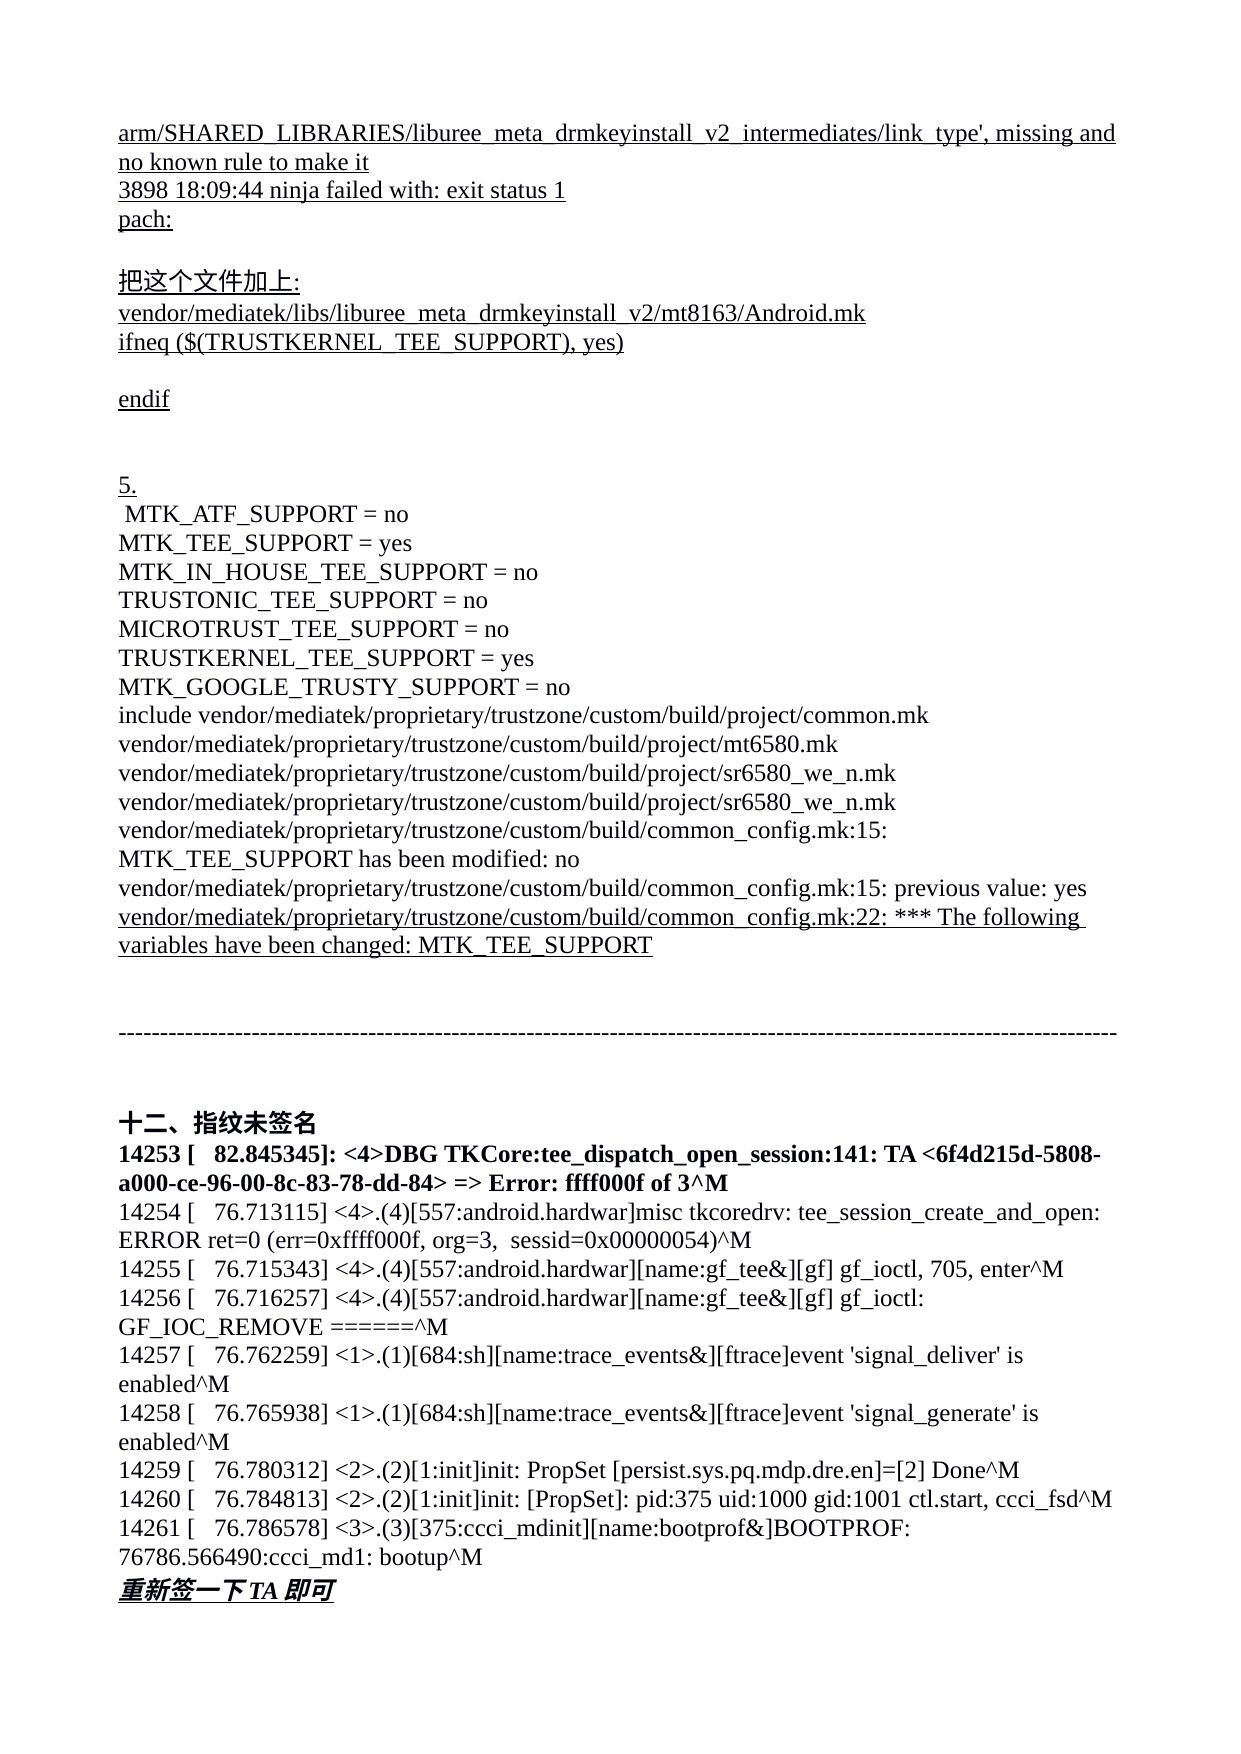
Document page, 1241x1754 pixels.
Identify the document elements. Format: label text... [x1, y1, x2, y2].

text MTK_ATF_SUPPORT = no [118, 499, 1122, 528]
text 把这个文件加上: [118, 262, 1122, 298]
text 14254 [ 76.713115] <4>.(4)[557:android.hardwar]misc tkcoredrv: tee_session_create_and_open: ERROR ret=0 (err=0xffff000f, org=3, sessid=0x00000054)^M [118, 1197, 1122, 1254]
text include vendor/mediatek/proprietary/trustzone/custom/build/project/common.mk vendor/mediatek/proprietary/trustzone/custom/build/project/mt6580.mk vendor/mediatek/proprietary/trustzone/custom/build/project/sr6580_we_n.mk vendor/mediatek/proprietary/trustzone/custom/build/project/sr6580_we_n.mk [118, 701, 1122, 816]
text endif [118, 384, 1122, 413]
text MTK_GOOGLE_TRUSTY_SUPPORT = no [118, 672, 1122, 701]
text MTK_IN_HOUSE_TEE_SUPPORT = no [118, 557, 1122, 586]
text 14260 [ 76.784813] <2>.(2)[1:init]init: [PropSet]: pid:375 uid:1000 gid:1001 ctl.start, ccci_fsd^M [118, 1484, 1122, 1513]
text pach: [118, 204, 1122, 233]
text 十二、指纹未签名 14253 [ 82.845345]: <4>DBG TKCore:tee_dispatch_open_session:141: TA <6f4d215d-5808-a000-ce-96-00-8c-83-78-dd-84> => Error: ffff000f of 3^M [118, 1103, 1122, 1197]
text 5. [118, 471, 1122, 499]
text 14258 [ 76.765938] <1>.(1)[684:sh][name:trace_events&][ftrace]event 'signal_generate' is enabled^M [118, 1398, 1122, 1456]
text 14256 [ 76.716257] <4>.(4)[557:android.hardwar][name:gf_tee&][gf] gf_ioctl: GF_IOC_REMOVE ======^M [118, 1283, 1122, 1341]
text vendor/mediatek/proprietary/trustzone/custom/build/common_config.mk:15: MTK_TEE_SUPPORT has been modified: no [118, 816, 1122, 873]
text 14255 [ 76.715343] <4>.(4)[557:android.hardwar][name:gf_tee&][gf] gf_ioctl, 705, enter^M [118, 1254, 1122, 1283]
text 重新签一下TA即可 [118, 1571, 1122, 1607]
text 3898 18:09:44 ninja failed with: exit status 1 [118, 176, 1122, 204]
text vendor/mediatek/libs/liburee_meta_drmkeyinstall_v2/mt8163/Android.mk [118, 298, 1122, 327]
text MTK_TEE_SUPPORT = yes [118, 528, 1122, 557]
text ifneq ($(TRUSTKERNEL_TEE_SUPPORT), yes) [118, 327, 1122, 356]
text TRUSTKERNEL_TEE_SUPPORT = yes [118, 643, 1122, 672]
text TRUSTONIC_TEE_SUPPORT = no [118, 586, 1122, 614]
text 14261 [ 76.786578] <3>.(3)[375:ccci_mdinit][name:bootprof&]BOOTPROF: [118, 1513, 1122, 1542]
text 76786.566490:ccci_md1: bootup^M [118, 1542, 1122, 1571]
text arm/SHARED_LIBRARIES/liburee_meta_drmkeyinstall_v2_intermediates/link_type', missing and no known rule to make it [118, 118, 1122, 176]
text 14257 [ 76.762259] <1>.(1)[684:sh][name:trace_events&][ftrace]event 'signal_deliver' is enabled^M [118, 1341, 1122, 1398]
text MICROTRUST_TEE_SUPPORT = no [118, 614, 1122, 643]
text ------------------------------------------------------------------------------------------------------------------------ [118, 1017, 1122, 1046]
text vendor/mediatek/proprietary/trustzone/custom/build/common_config.mk:15: previous value: yes [118, 873, 1122, 902]
text 14259 [ 76.780312] <2>.(2)[1:init]init: PropSet [persist.sys.pq.mdp.dre.en]=[2] Done^M [118, 1456, 1122, 1484]
text vendor/mediatek/proprietary/trustzone/custom/build/common_config.mk:22: *** The following variables have been changed: MTK_TEE_SUPPORT [118, 902, 1122, 959]
